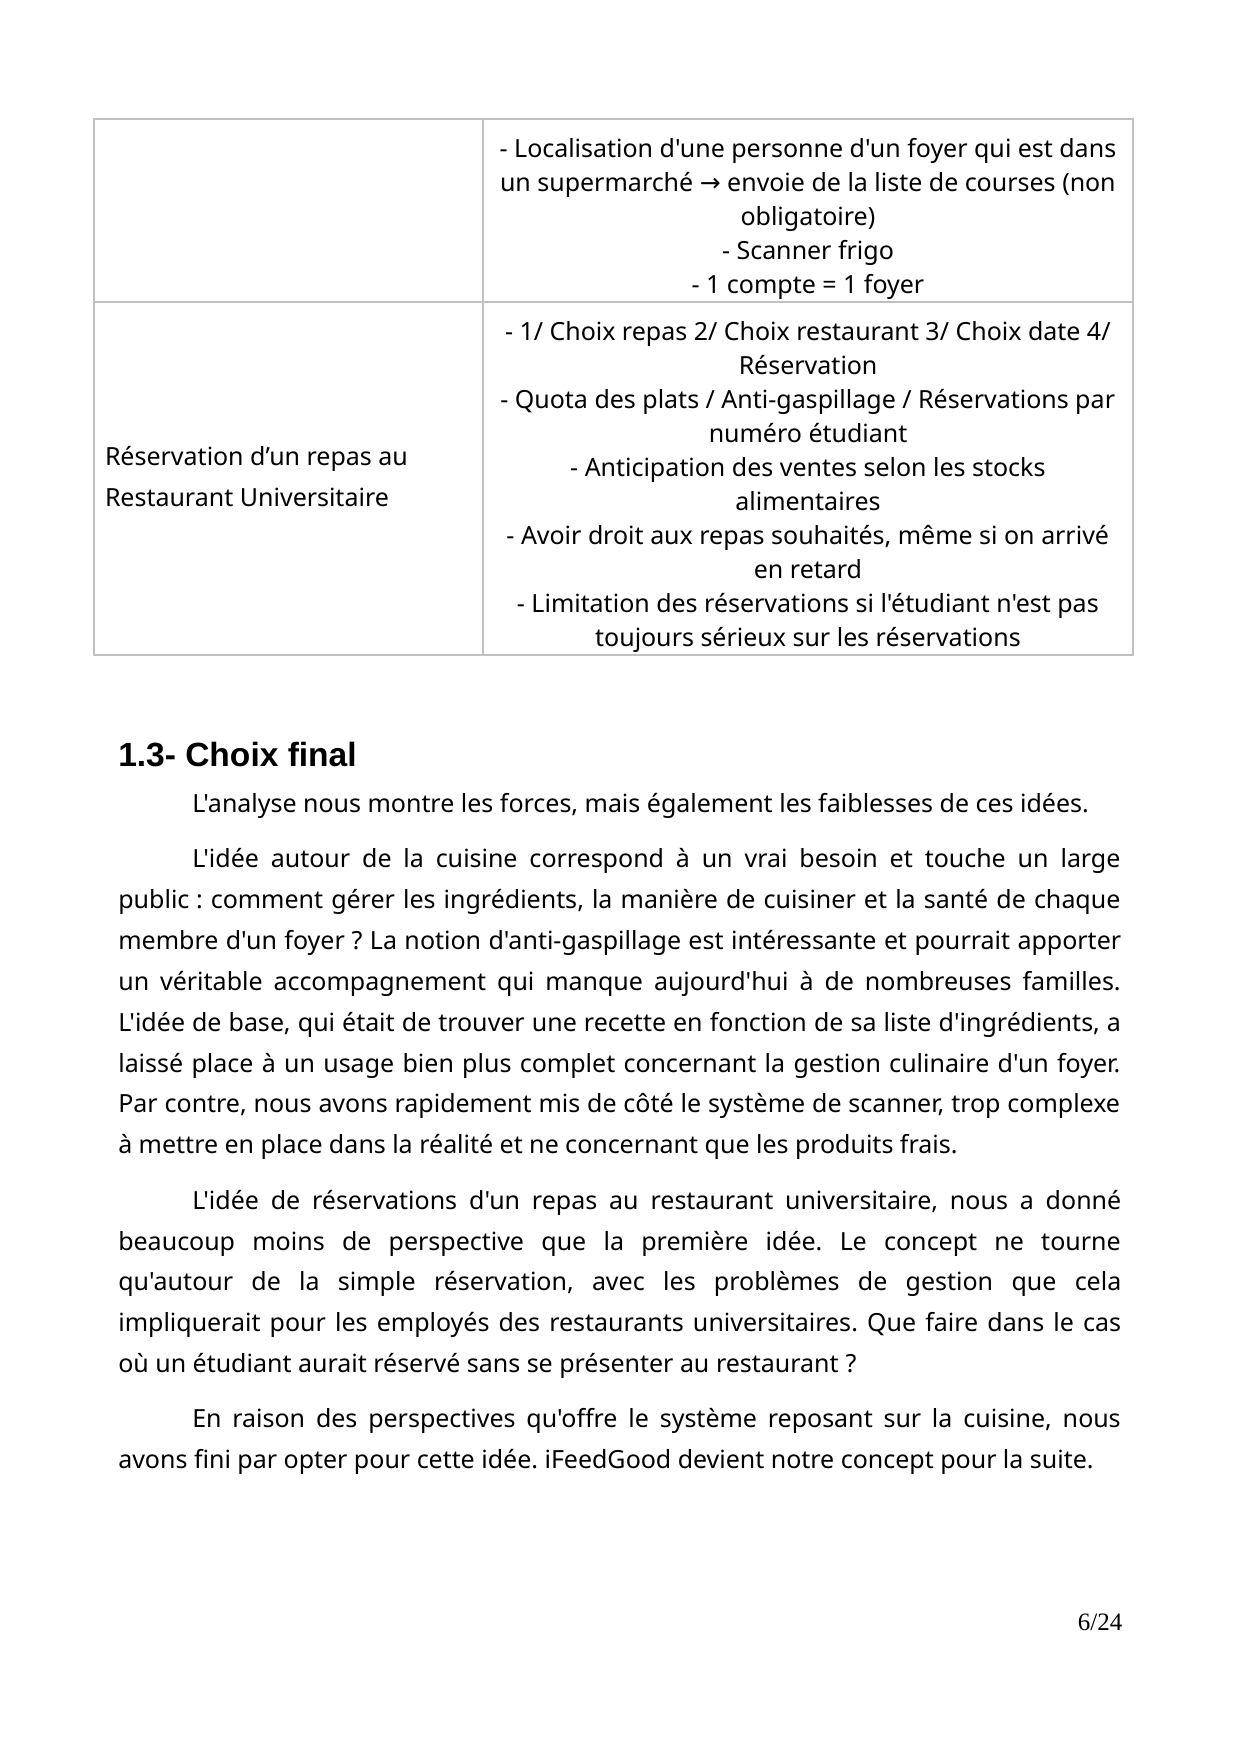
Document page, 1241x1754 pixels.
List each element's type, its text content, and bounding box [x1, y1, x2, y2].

text L'idée de réservations d'un repas au restaurant universitaire, nous a donné beaucoup moins de perspective que la première idée. Le concept ne tourne qu'autour de la simple réservation, avec les problèmes de gestion que cela impliquerait pour les employés des restaurants universitaires. Que faire dans le cas où un étudiant aurait réservé sans se présenter au restaurant ? [118, 1182, 1122, 1380]
table_cell - Localisation d'une personne d'un foyer qui est dans un supermarché → envoie de la liste de courses (non obligatoire) - Scanner frigo - 1 compte = 1 foyer [484, 120, 1132, 301]
subtitle 1.3- Choix final [118, 734, 1122, 773]
text En raison des perspectives qu'offre le système reposant sur la cuisine, nous avons fini par opter pour cette idée. iFeedGood devient notre concept pour la suite. [118, 1401, 1122, 1476]
table_cell [95, 120, 482, 301]
table_cell Réservation d’un repas au Restaurant Universitaire [95, 303, 482, 654]
table_cell - 1/ Choix repas 2/ Choix restaurant 3/ Choix date 4/ Réservation - Quota des plats / Anti-gaspillage / Réservations par numéro étudiant - Anticipation des ventes selon les stocks alimentaires - Avoir droit aux repas souhaités, même si on arrivé en retard - Limitation des réservations si l'étudiant n'est pas toujours sérieux sur les réservations [484, 303, 1132, 654]
text L'analyse nous montre les forces, mais également les faiblesses de ces idées. [118, 786, 1122, 820]
text L'idée autour de la cuisine correspond à un vrai besoin et touche un large public : comment gérer les ingrédients, la manière de cuisiner et la santé de chaque membre d'un foyer ? La notion d'anti-gaspillage est intéressante et pourrait apporter un véritable accompagnement qui manque aujourd'hui à de nombreuses familles. L'idée de base, qui était de trouver une recette en fonction de sa liste d'ingrédients, a laissé place à un usage bien plus complet concernant la gestion culinaire d'un foyer. Par contre, nous avons rapidement mis de côté le système de scanner, trop complexe à mettre en place dans la réalité et ne concernant que les produits frais. [118, 841, 1122, 1161]
